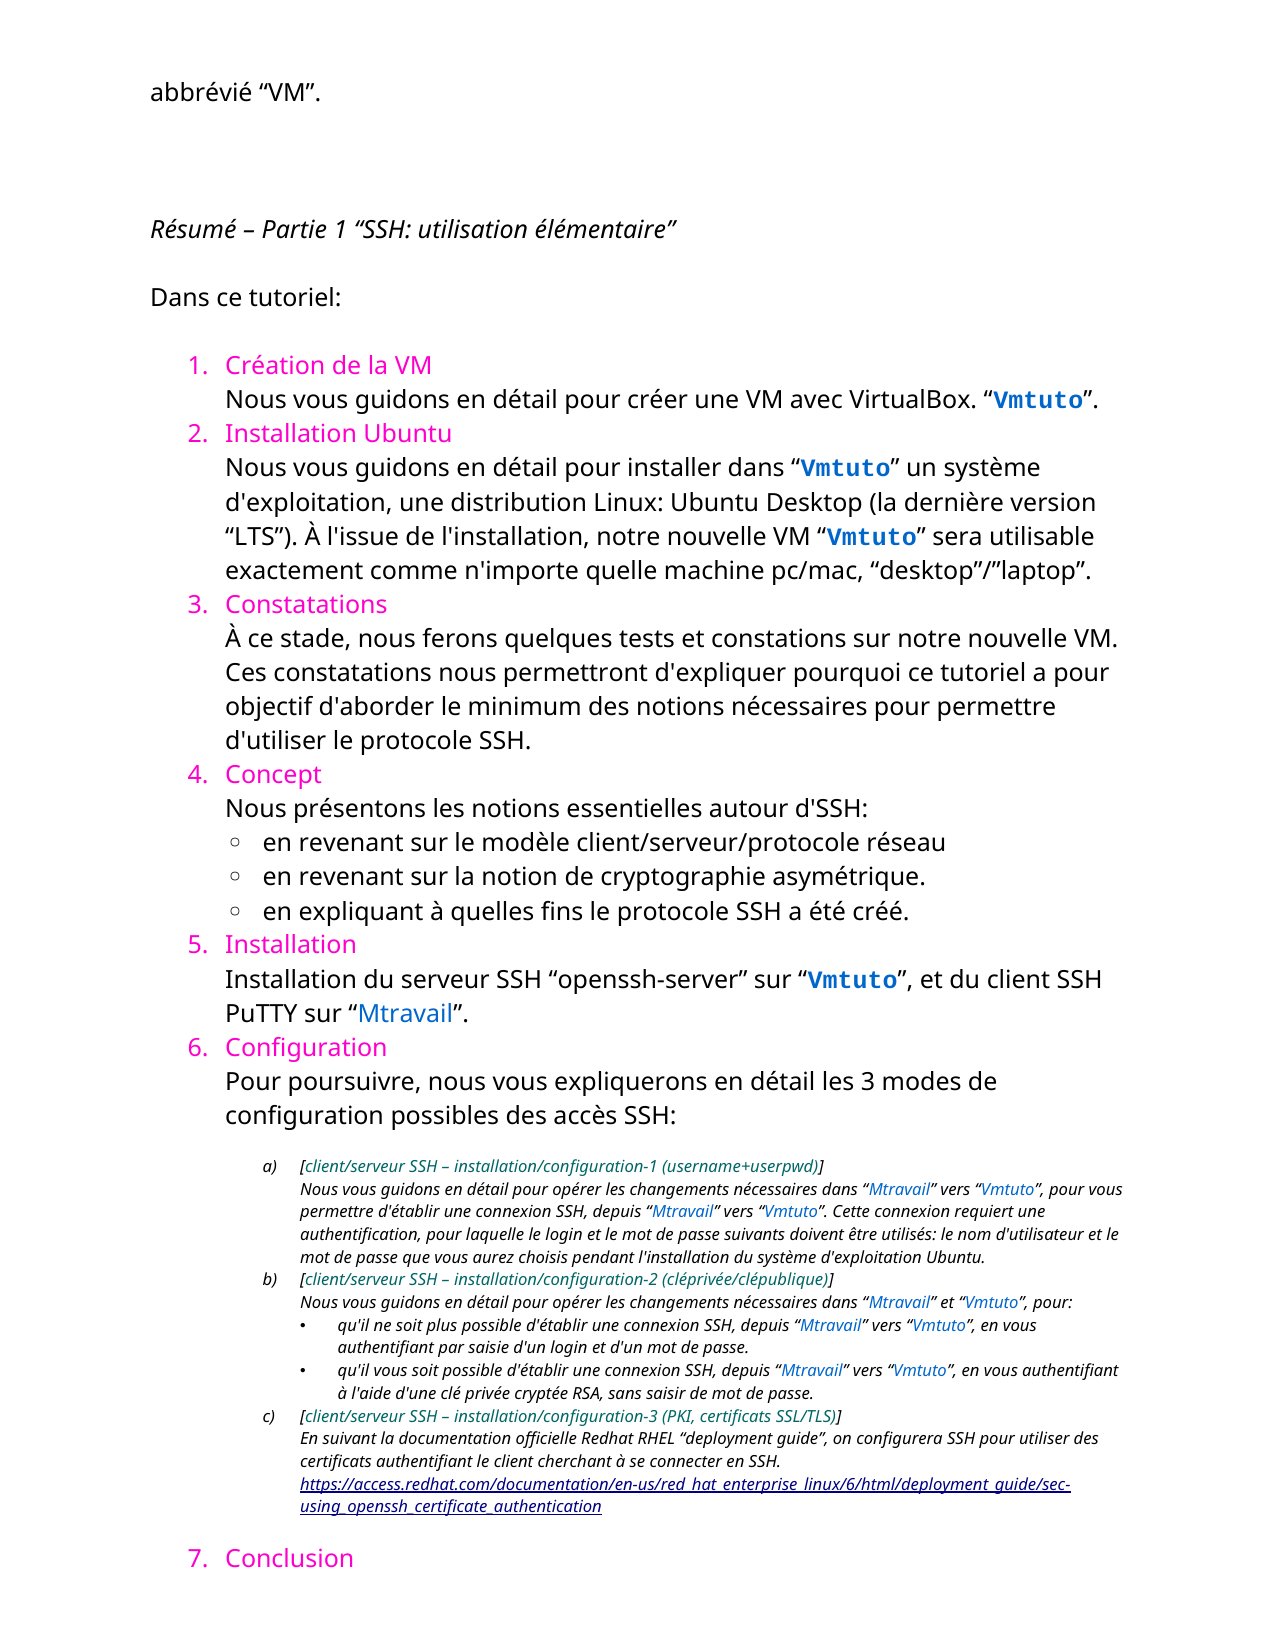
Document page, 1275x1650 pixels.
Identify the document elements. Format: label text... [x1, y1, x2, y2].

list Nous vous guidons en détail pour installer dans “Vmtuto” un système d'exploitation, une distribution Linux: Ubuntu Desktop (la dernière version “LTS”). À l'issue de l'installation, notre nouvelle VM “Vmtuto” sera utilisable exactement comme n'importe quelle machine pc/mac, “desktop”/”laptop”. [187, 450, 1125, 587]
list qu'il ne soit plus possible d'établir une connexion SSH, depuis “Mtravail” vers “Vmtuto”, en vous authentifiant par saisie d'un login et d'un mot de passe. [300, 1313, 1125, 1359]
list Création de la VM [187, 347, 1125, 382]
list en revenant sur la notion de cryptographie asymétrique. [225, 859, 1125, 893]
list en revenant sur le modèle client/serveur/protocole réseau [225, 825, 1125, 859]
list Nous vous guidons en détail pour créer une VM avec VirtualBox. “Vmtuto”. [187, 382, 1125, 416]
text Dans ce tutoriel: [150, 279, 1125, 313]
list À ce stade, nous ferons quelques tests et constations sur notre nouvelle VM. Ces constatations nous permettront d'expliquer pourquoi ce tutoriel a pour objectif d'aborder le minimum des notions nécessaires pour permettre d'utiliser le protocole SSH. [187, 621, 1125, 757]
list Conclusion [187, 1541, 1125, 1574]
list Installation Ubuntu [187, 416, 1125, 450]
text Résumé – Partie 1 “SSH: utilisation élémentaire” [150, 211, 1125, 245]
list En suivant la documentation officielle Redhat RHEL “deployment guide”, on configurera SSH pour utiliser des certificats authentifiant le client cherchant à se connecter en SSH. https://access.redhat.com/documentation/en-us/red_hat_enterprise_linux/6/html/deployment_guide/sec-using_openssh_certificate_authentication [262, 1427, 1125, 1518]
list en expliquant à quelles fins le protocole SSH a été créé. [225, 893, 1125, 927]
list Nous présentons les notions essentielles autour d'SSH: [187, 791, 1125, 825]
list [client/serveur SSH – installation/configuration-3 (PKI, certificats SSL/TLS)] [262, 1404, 1125, 1427]
list Nous vous guidons en détail pour opérer les changements nécessaires dans “Mtravail” et “Vmtuto”, pour: [262, 1291, 1125, 1313]
list Configuration [187, 1029, 1125, 1064]
list Pour poursuivre, nous vous expliquerons en détail les 3 modes de configuration possibles des accès SSH: [187, 1064, 1125, 1132]
list Constatations [187, 587, 1125, 621]
list Installation du serveur SSH “openssh-server” sur “Vmtuto”, et du client SSH PuTTY sur “Mtravail”. [187, 961, 1125, 1029]
list [client/serveur SSH – installation/configuration-2 (cléprivée/clépublique)] [262, 1268, 1125, 1291]
list Concept [187, 757, 1125, 791]
list qu'il vous soit possible d'établir une connexion SSH, depuis “Mtravail” vers “Vmtuto”, en vous authentifiant à l'aide d'une clé privée cryptée RSA, sans saisir de mot de passe. [300, 1359, 1125, 1404]
text abbrévié “VM”. [150, 75, 1125, 109]
list [client/serveur SSH – installation/configuration-1 (username+userpwd)] [262, 1154, 1125, 1177]
list Installation [187, 927, 1125, 961]
list Nous vous guidons en détail pour opérer les changements nécessaires dans “Mtravail” vers “Vmtuto”, pour vous permettre d'établir une connexion SSH, depuis “Mtravail” vers “Vmtuto”. Cette connexion requiert une authentification, pour laquelle le login et le mot de passe suivants doivent être utilisés: le nom d'utilisateur et le mot de passe que vous aurez choisis pendant l'installation du système d'exploitation Ubuntu. [262, 1177, 1125, 1268]
